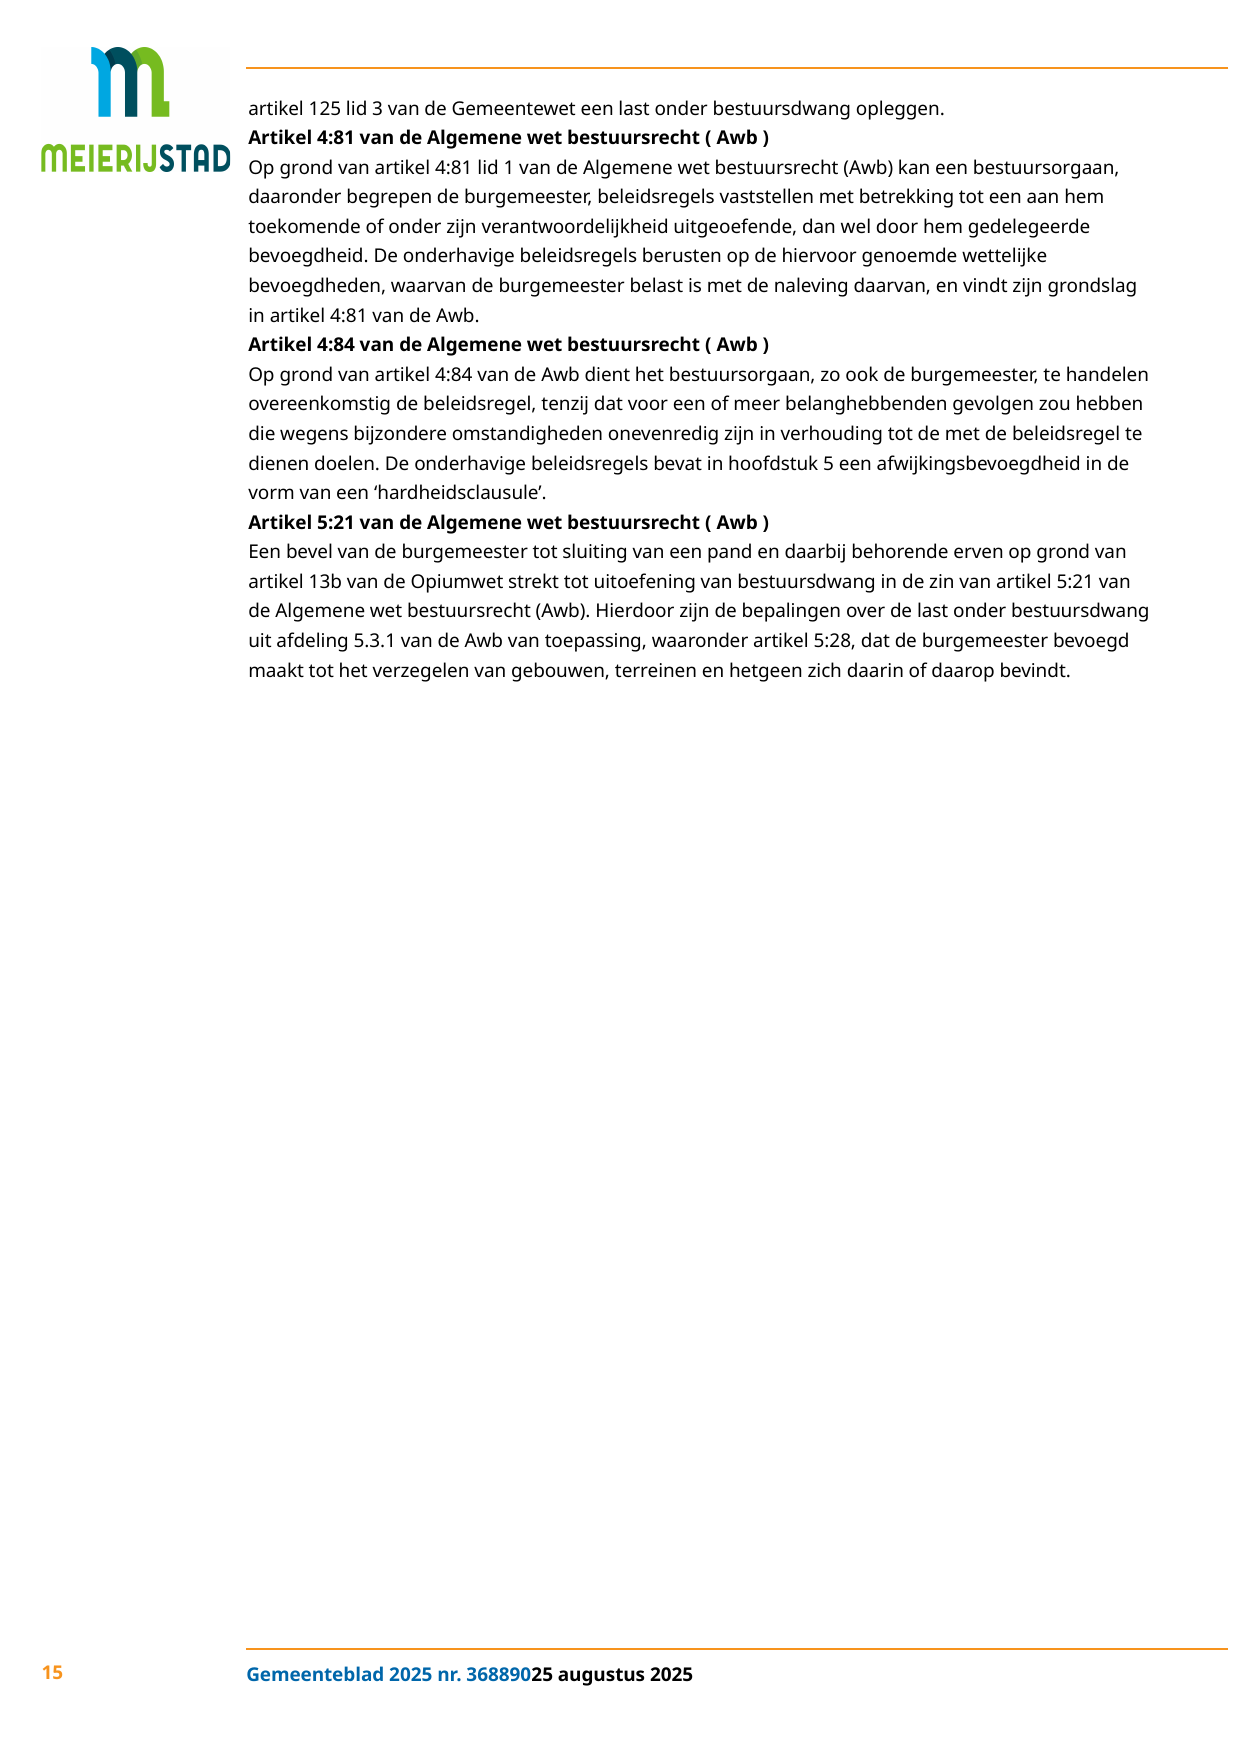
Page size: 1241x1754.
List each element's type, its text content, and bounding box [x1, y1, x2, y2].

text Op grond van artikel 4:84 van de Awb dient het bestuursorgaan, zo ook de burgemeester, te handelen overeenkomstig de beleidsregel, tenzij dat voor een of meer belanghebbenden gevolgen zou hebben die wegens bijzondere omstandigheden onevenredig zijn in verhouding tot de met de beleidsregel te dienen doelen. De onderhavige beleidsregels bevat in hoofdstuk 5 een afwijkingsbevoegdheid in de vorm van een ‘hardheidsclausule’. [248, 361, 1152, 505]
text Op grond van artikel 4:81 lid 1 van de Algemene wet bestuursrecht (Awb) kan een bestuursorgaan, daaronder begrepen de burgemeester, beleidsregels vaststellen met betrekking tot een aan hem toekomende of onder zijn verantwoordelijkheid uitgeoefende, dan wel door hem gedelegeerde bevoegdheid. De onderhavige beleidsregels berusten op de hiervoor genoemde wettelijke bevoegdheden, waarvan de burgemeester belast is met de naleving daarvan, en vindt zijn grondslag in artikel 4:81 van de Awb. [248, 154, 1152, 328]
text artikel 125 lid 3 van de Gemeentewet een last onder bestuursdwang opleggen. [248, 95, 1152, 121]
picture [41, 47, 231, 172]
text Artikel 5:21 van de Algemene wet bestuursrecht ( Awb ) [248, 509, 1152, 535]
text Een bevel van de burgemeester tot sluiting van een pand en daarbij behorende erven op grond van artikel 13b van de Opiumwet strekt tot uitoefening van bestuursdwang in de zin van artikel 5:21 van de Algemene wet bestuursrecht (Awb). Hierdoor zijn de bepalingen over de last onder bestuursdwang uit afdeling 5.3.1 van de Awb van toepassing, waaronder artikel 5:28, dat de burgemeester bevoegd maakt tot het verzegelen van gebouwen, terreinen en hetgeen zich daarin of daarop bevindt. [248, 538, 1152, 683]
text Artikel 4:81 van de Algemene wet bestuursrecht ( Awb ) [248, 124, 1152, 150]
text Artikel 4:84 van de Algemene wet bestuursrecht ( Awb ) [248, 331, 1152, 357]
